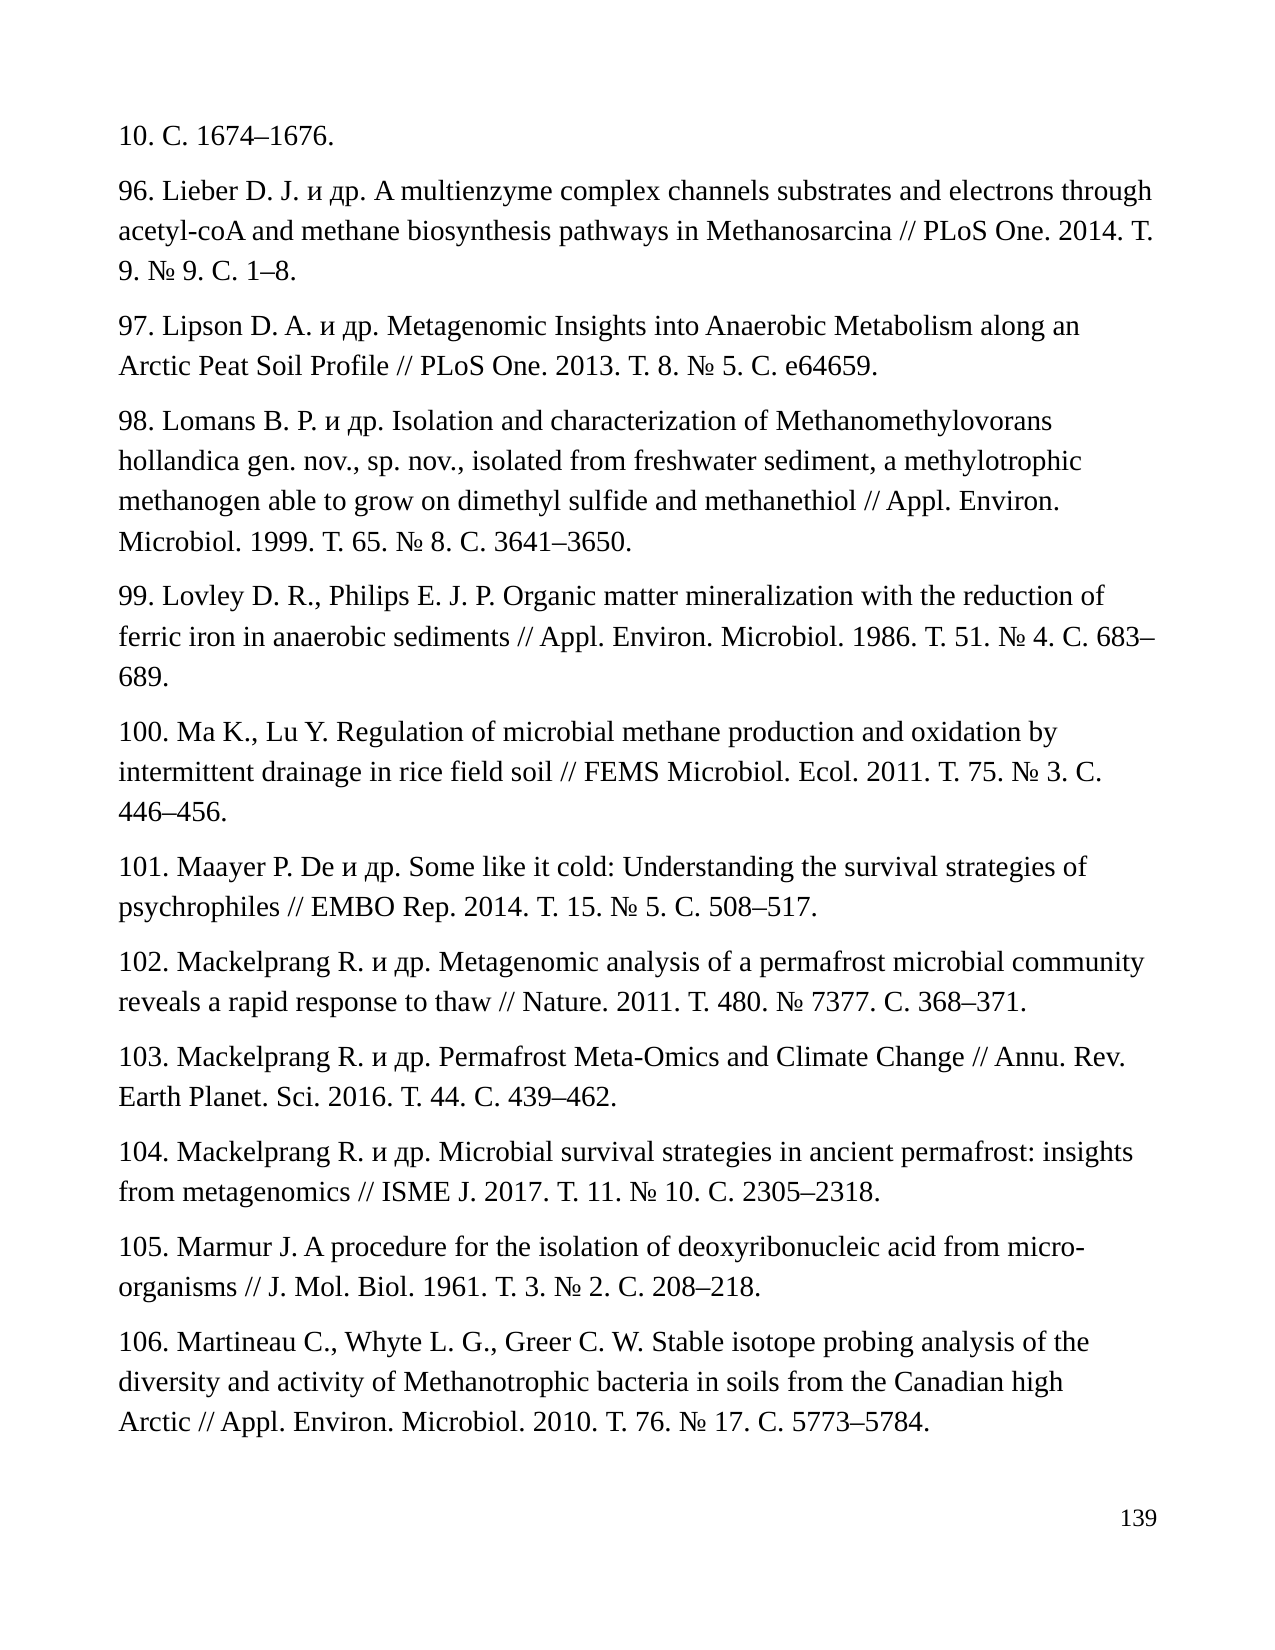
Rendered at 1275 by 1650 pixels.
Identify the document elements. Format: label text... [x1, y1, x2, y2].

text 98. Lomans B. P. и др. Isolation and characterization of Methanomethylovorans hollandica gen. nov., sp. nov., isolated from freshwater sediment, a methylotrophic methanogen able to grow on dimethyl sulfide and methanethiol // Appl. Environ. Microbiol. 1999. Т. 65. № 8. С. 3641–3650. [118, 403, 1157, 557]
text 102. Mackelprang R. и др. Metagenomic analysis of a permafrost microbial community reveals a rapid response to thaw // Nature. 2011. Т. 480. № 7377. С. 368–371. [118, 944, 1157, 1018]
text 97. Lipson D. A. и др. Metagenomic Insights into Anaerobic Metabolism along an Arctic Peat Soil Profile // PLoS One. 2013. Т. 8. № 5. С. e64659. [118, 308, 1157, 382]
text 104. Mackelprang R. и др. Microbial survival strategies in ancient permafrost: insights from metagenomics // ISME J. 2017. Т. 11. № 10. С. 2305–2318. [118, 1134, 1157, 1208]
text 106. Martineau C., Whyte L. G., Greer C. W. Stable isotope probing analysis of the diversity and activity of Methanotrophic bacteria in soils from the Canadian high Arctic // Appl. Environ. Microbiol. 2010. Т. 76. № 17. С. 5773–5784. [118, 1324, 1157, 1438]
text 99. Lovley D. R., Philips E. J. P. Organic matter mineralization with the reduction of ferric iron in anaerobic sediments // Appl. Environ. Microbiol. 1986. Т. 51. № 4. С. 683–689. [118, 578, 1157, 692]
text 96. Lieber D. J. и др. A multienzyme complex channels substrates and electrons through acetyl-coA and methane biosynthesis pathways in Methanosarcina // PLoS One. 2014. Т. 9. № 9. С. 1–8. [118, 173, 1157, 287]
text 101. Maayer P. De и др. Some like it cold: Understanding the survival strategies of psychrophiles // EMBO Rep. 2014. Т. 15. № 5. С. 508–517. [118, 849, 1157, 923]
text 10. С. 1674–1676. [118, 118, 1157, 152]
text 100. Ma K., Lu Y. Regulation of microbial methane production and oxidation by intermittent drainage in rice field soil // FEMS Microbiol. Ecol. 2011. Т. 75. № 3. С. 446–456. [118, 714, 1157, 828]
text 103. Mackelprang R. и др. Permafrost Meta-Omics and Climate Change // Annu. Rev. Earth Planet. Sci. 2016. Т. 44. С. 439–462. [118, 1039, 1157, 1113]
text 105. Marmur J. A procedure for the isolation of deoxyribonucleic acid from micro-organisms // J. Mol. Biol. 1961. Т. 3. № 2. С. 208–218. [118, 1229, 1157, 1303]
